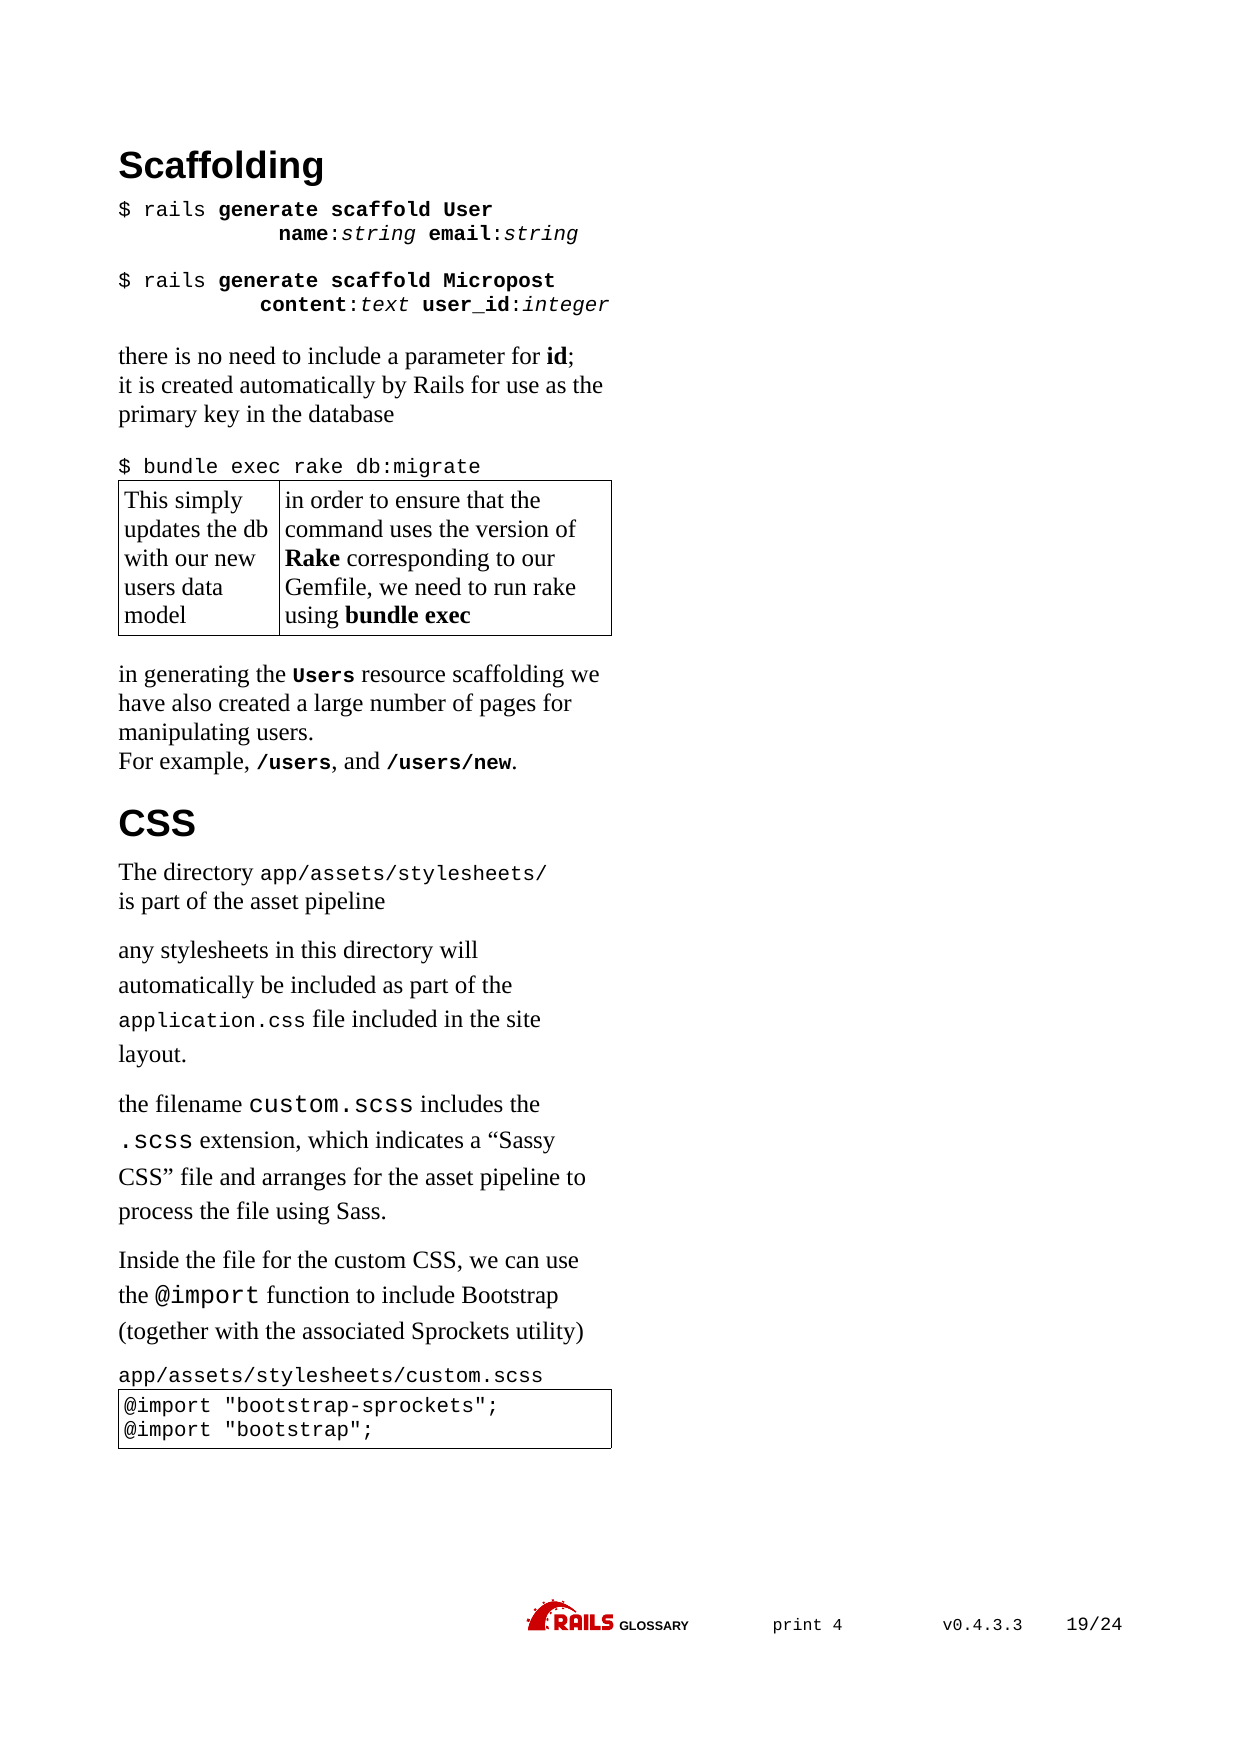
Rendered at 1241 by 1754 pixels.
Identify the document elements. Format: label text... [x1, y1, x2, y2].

text primary key in the database [118, 399, 611, 427]
text $ bundle exec rake db:migrate [118, 456, 611, 480]
text content:text user_id:integer [118, 294, 611, 317]
text is part of the asset pipeline [118, 886, 611, 915]
text app/assets/stylesheets/custom.scss [118, 1365, 611, 1389]
text name:string email:string [118, 223, 611, 247]
text in generating the Users resource scaffolding we have also created a large number of pages for manipulating users. [118, 659, 611, 746]
text For example, /users, and /users/new. [118, 746, 611, 776]
table_header in order to ensure that the command uses the version of Rake corresponding to our Gemfile, we need to run rake using bundle exec [280, 481, 611, 635]
text there is no need to include a parameter for id; [118, 341, 611, 370]
text The directory app/assets/stylesheets/ [118, 857, 611, 886]
text $ rails generate scaffold Micropost [118, 270, 611, 294]
subtitle Scaffolding [118, 143, 611, 187]
subtitle CSS [118, 801, 611, 844]
table_header This simply updates the db with our new users data model [119, 481, 279, 635]
text the filename custom.scss includes the .scss extension, which indicates a “Sassy CSS” file and arranges for the asset pipeline to process the file using Sass. [118, 1089, 611, 1225]
text it is created automatically by Rails for use as the [118, 370, 611, 399]
text $ rails generate scaffold User [118, 199, 611, 223]
text Inside the file for the custom CSS, we can use the @import function to include Bootstrap (together with the associated Sprockets utility) [118, 1245, 611, 1345]
table_header @import "bootstrap-sprockets"; @import "bootstrap"; [119, 1390, 611, 1448]
text any stylesheets in this directory will automatically be included as part of the application.css file included in the site layout. [118, 935, 611, 1068]
